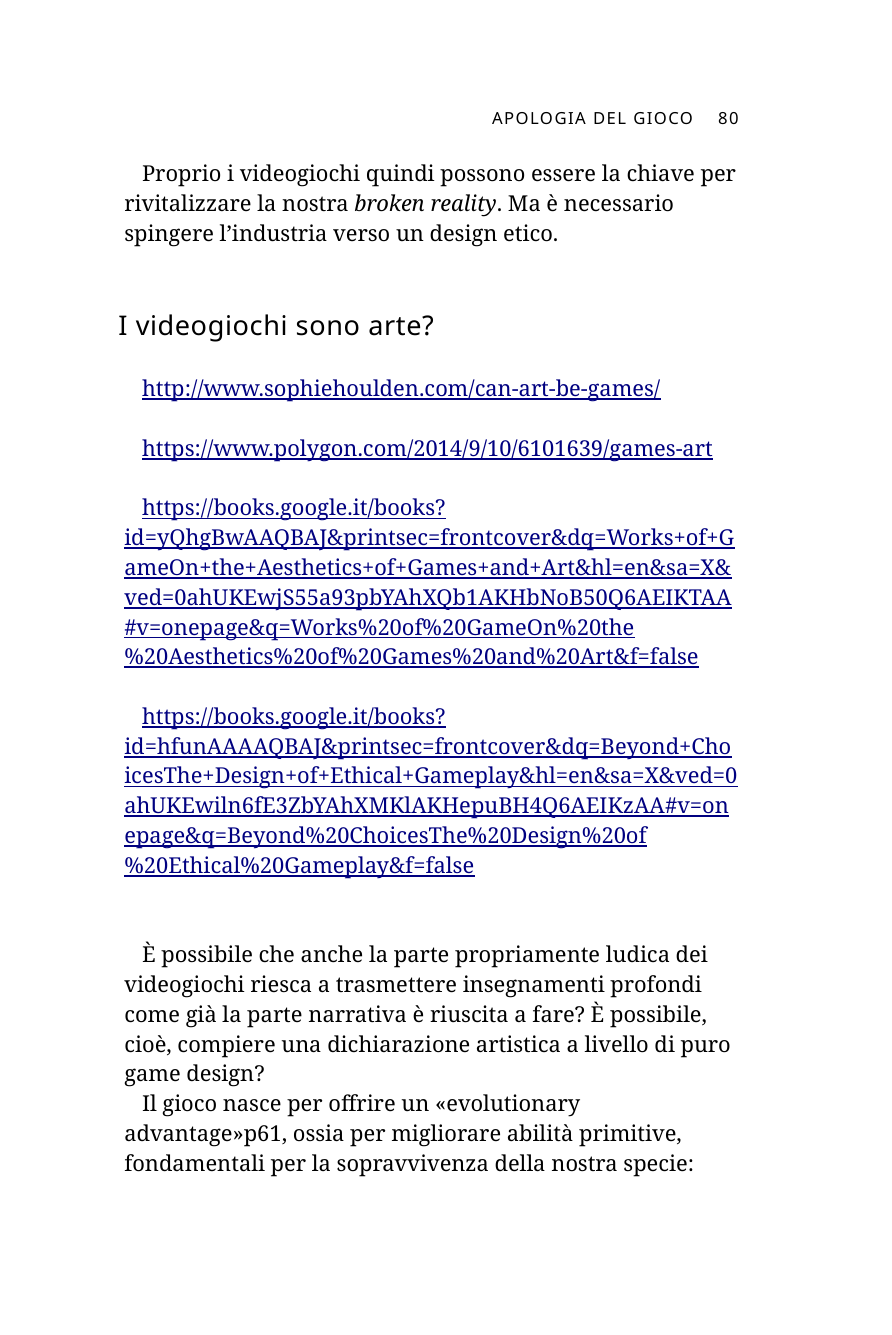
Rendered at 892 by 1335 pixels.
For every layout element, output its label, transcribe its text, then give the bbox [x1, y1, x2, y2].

text https://books.google.it/books?id=hfunAAAAQBAJ&printsec=frontcover&dq=Beyond+ChoicesThe+Design+of+Ethical+Gameplay&hl=en&sa=X&ved=0 [124, 701, 738, 786]
text ahUKEwiln6fE3ZbYAhXMKlAKHepuBH4Q6AEIKzAA#v=onepage&q=Beyond%20ChoicesThe%20Design%20of%20Ethical%20Gameplay&f=false [124, 787, 738, 880]
subtitle I videogiochi sono arte? [118, 307, 738, 344]
text https://www.polygon.com/2014/9/10/6101639/games-art [124, 433, 738, 463]
text È possibile che anche la parte propriamente ludica dei videogiochi riesca a trasmettere insegnamenti profondi come già la parte narrativa è riuscita a fare? È possibile, cioè, compiere una dichiarazione artistica a livello di puro game design? [124, 939, 738, 1088]
text Proprio i videogiochi quindi possono essere la chiave per rivitalizzare la nostra broken reality. Ma è necessario spingere l’industria verso un design etico. [124, 158, 738, 248]
text Il gioco nasce per offrire un «evolutionary advantage»p61, ossia per migliorare abilità primitive, fondamentali per la sopravvivenza della nostra specie: [124, 1088, 738, 1178]
text http://www.sophiehoulden.com/can-art-be-games/ [124, 373, 738, 403]
text https://books.google.it/books?id=yQhgBwAAQBAJ&printsec=frontcover&dq=Works+of+GameOn+the+Aesthetics+of+Games+and+Art&hl=en&sa=X&ved=0ahUKEwjS55a93pbYAhXQb1AKHbNoB50Q6AEIKTAA#v=onepage&q=Works%20of%20GameOn%20the%20Aesthetics%20of%20Games%20and%20Art&f=false [124, 492, 738, 671]
